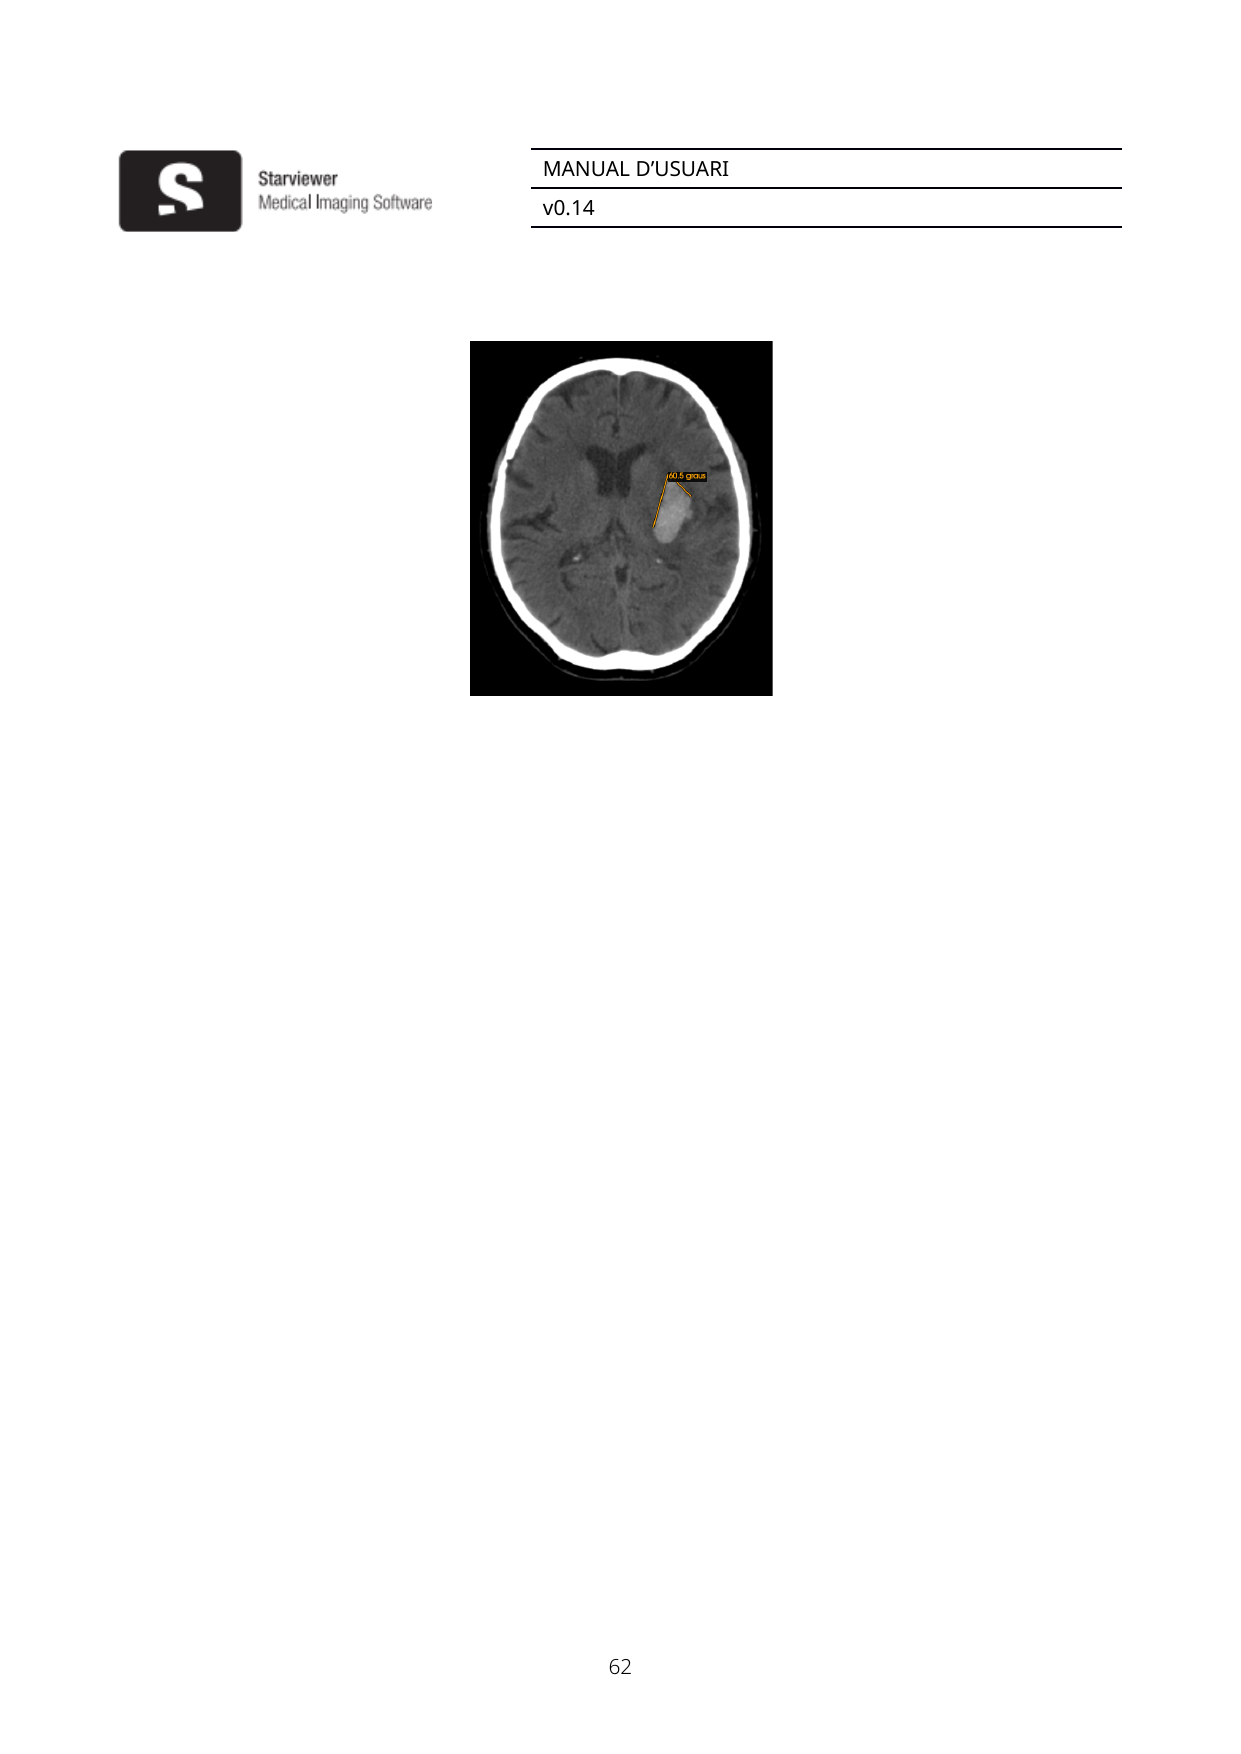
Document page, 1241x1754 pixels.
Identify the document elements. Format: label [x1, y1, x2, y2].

picture [470, 341, 773, 696]
